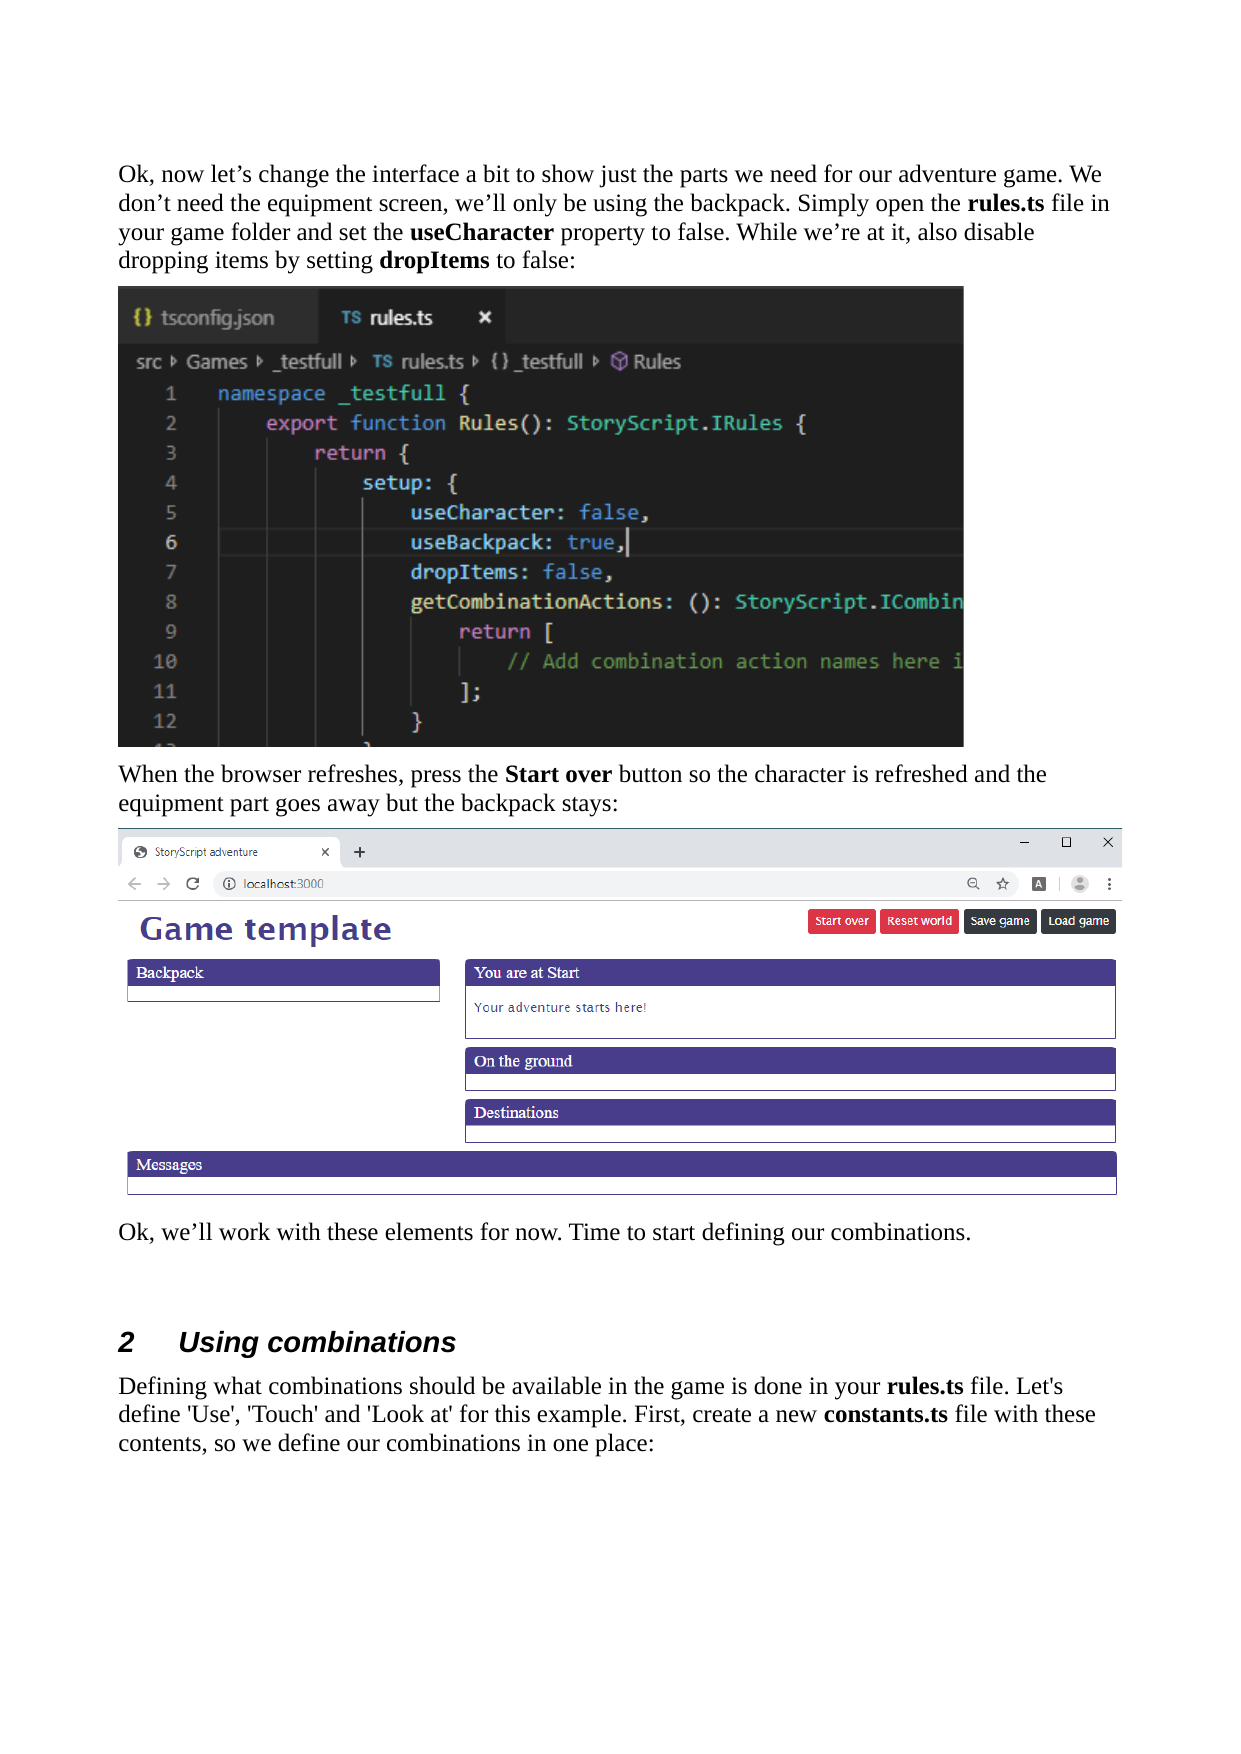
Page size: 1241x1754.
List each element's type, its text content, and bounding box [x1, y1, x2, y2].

text Defining what combinations should be available in the game is done in your rules.ts file. Let's define 'Use', 'Touch' and 'Look at' for this example. First, create a new constants.ts file with these contents, so we define our combinations in one place: [118, 1371, 1122, 1457]
text When the browser refreshes, press the Start over button so the character is refreshed and the equipment part goes away but the backpack stays: [118, 759, 1122, 816]
text Ok, we’ll work with these elements for now. Time to start defining our combinations. [118, 1217, 1122, 1246]
subtitle Using combinations [118, 1325, 1122, 1358]
text Ok, now let’s change the interface a bit to show just the parts we need for our adventure game. We don’t need the equipment screen, we’ll only be using the backpack. Simply open the rules.ts file in your game folder and set the useCharacter property to false. While we’re at it, also disable dropping items by setting dropItems to false: [118, 159, 1122, 274]
